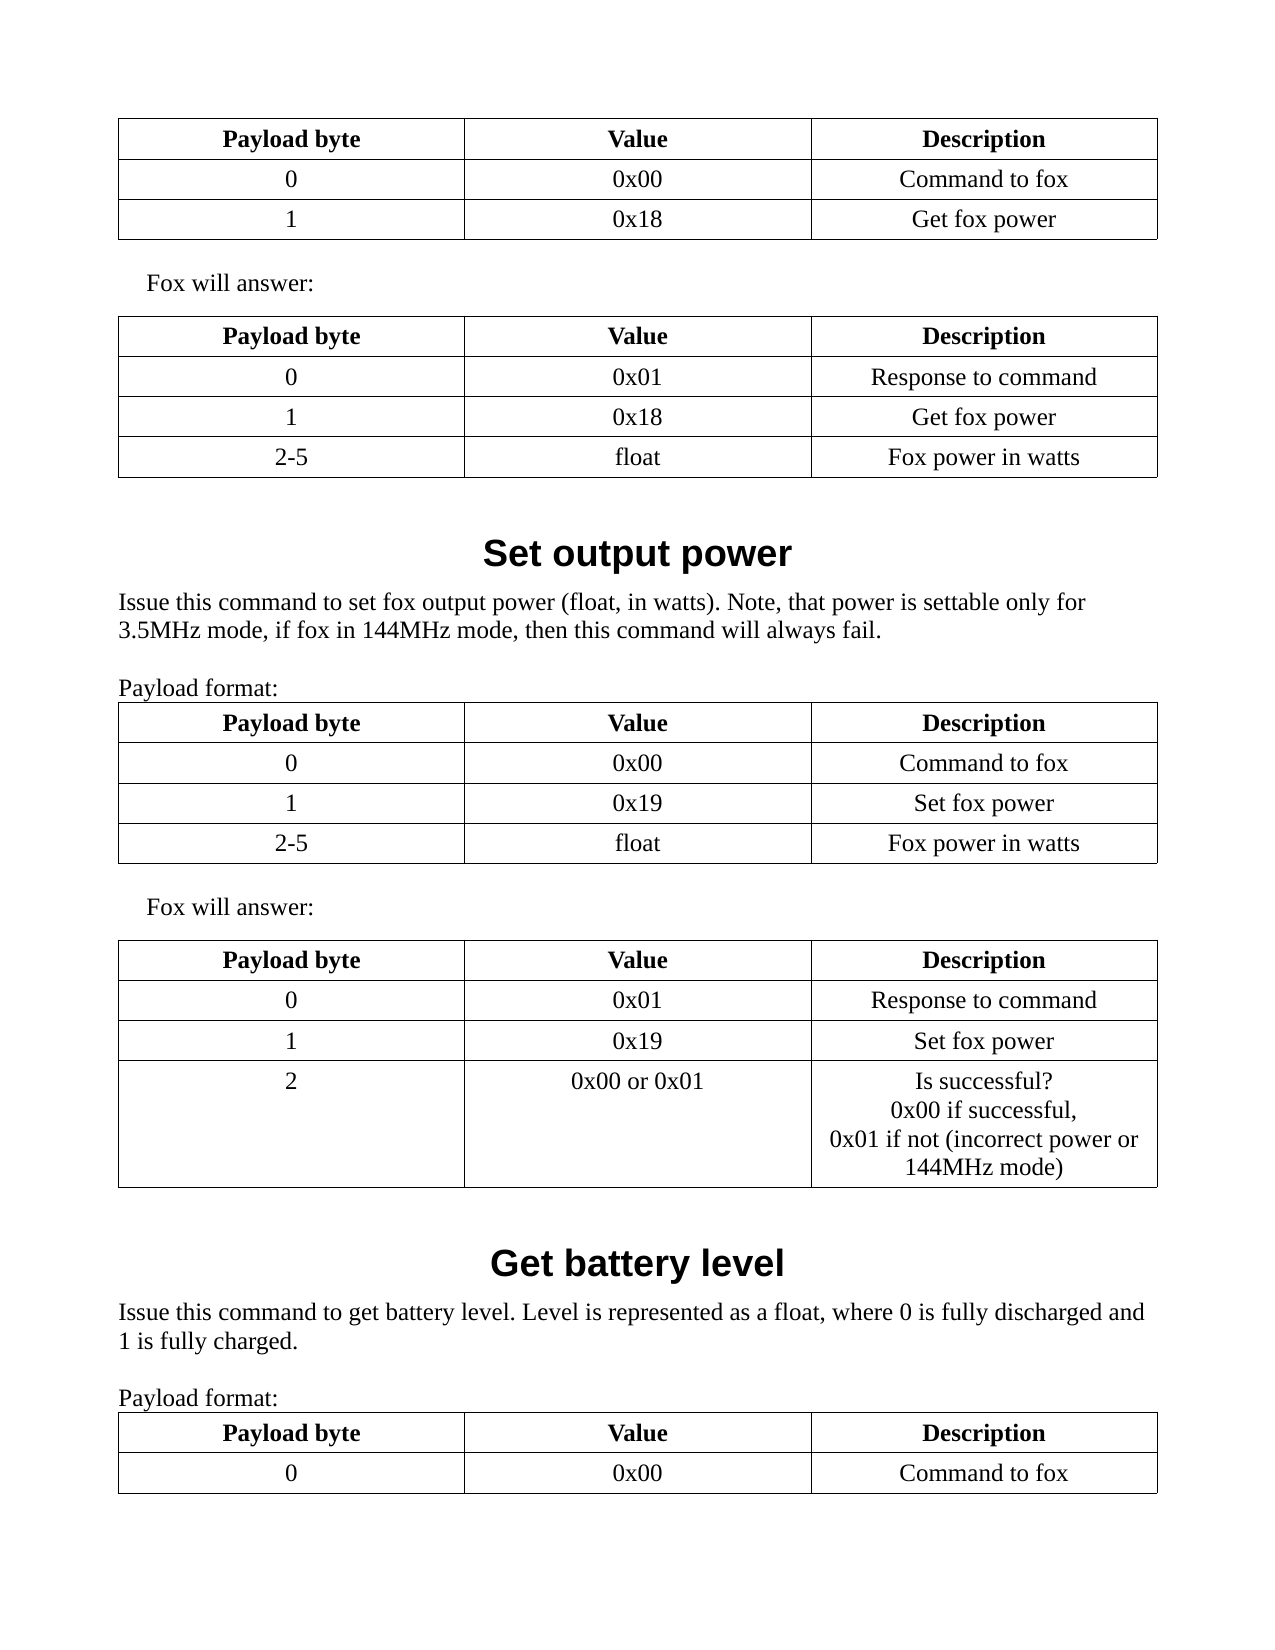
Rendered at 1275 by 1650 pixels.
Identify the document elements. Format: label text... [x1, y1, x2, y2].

table_cell 0x19 [465, 1021, 811, 1060]
table_cell Set fox power [812, 784, 1157, 823]
text Fox will answer: [118, 268, 1157, 297]
table_cell 0x19 [465, 784, 811, 823]
text Issue this command to set fox output power (float, in watts). Note, that power is settable only for 3.5MHz mode, if fox in 144MHz mode, then this command will always fail. [118, 587, 1157, 644]
table_cell 1 [119, 784, 464, 823]
table_cell Response to command [812, 981, 1157, 1020]
subtitle Get battery level [118, 1241, 1157, 1284]
table_cell 0x00 [465, 743, 811, 782]
table_cell float [465, 824, 811, 863]
table_cell Response to command [812, 357, 1157, 396]
table_cell 0x01 [465, 981, 811, 1020]
text Issue this command to get battery level. Level is represented as a float, where 0 is fully discharged and 1 is fully charged. [118, 1297, 1157, 1354]
table_header Description [812, 703, 1157, 742]
table_header Payload byte [119, 1413, 464, 1452]
table_cell 2-5 [119, 437, 464, 477]
table_cell 0 [119, 160, 464, 199]
table_cell Fox power in watts [812, 437, 1157, 477]
table_cell 0 [119, 981, 464, 1020]
table_cell 1 [119, 1021, 464, 1060]
table_cell 2-5 [119, 824, 464, 863]
table_header Description [812, 317, 1157, 356]
table_header Payload byte [119, 317, 464, 356]
table_cell Set fox power [812, 1021, 1157, 1060]
subtitle Set output power [118, 531, 1157, 574]
table_cell 0x18 [465, 200, 811, 239]
table_header Value [465, 119, 811, 158]
table_cell float [465, 437, 811, 477]
table_cell 2 [119, 1061, 464, 1187]
table_cell 0x01 [465, 357, 811, 396]
table_cell 0x18 [465, 397, 811, 436]
table_header Value [465, 317, 811, 356]
table_cell 0 [119, 357, 464, 396]
table_cell Fox power in watts [812, 824, 1157, 863]
table_header Description [812, 119, 1157, 158]
table_cell 0 [119, 743, 464, 782]
table_cell 1 [119, 200, 464, 239]
table_header Description [812, 1413, 1157, 1452]
table_header Value [465, 703, 811, 742]
table_cell Command to fox [812, 743, 1157, 782]
text Fox will answer: [118, 892, 1157, 921]
table_header Value [465, 941, 811, 980]
table_cell 1 [119, 397, 464, 436]
table_cell Is successful? 0x00 if successful, 0x01 if not (incorrect power or 144MHz mode) [812, 1061, 1157, 1187]
table_header Payload byte [119, 703, 464, 742]
table_cell Get fox power [812, 200, 1157, 239]
table_header Description [812, 941, 1157, 980]
text Payload format: [118, 1383, 1157, 1412]
text Payload format: [118, 673, 1157, 702]
table_cell Command to fox [812, 1453, 1157, 1493]
table_header Payload byte [119, 119, 464, 158]
table_cell Get fox power [812, 397, 1157, 436]
table_cell 0x00 or 0x01 [465, 1061, 811, 1187]
table_cell Command to fox [812, 160, 1157, 199]
table_cell 0x00 [465, 1453, 811, 1493]
table_cell 0 [119, 1453, 464, 1493]
table_header Payload byte [119, 941, 464, 980]
table_cell 0x00 [465, 160, 811, 199]
table_header Value [465, 1413, 811, 1452]
